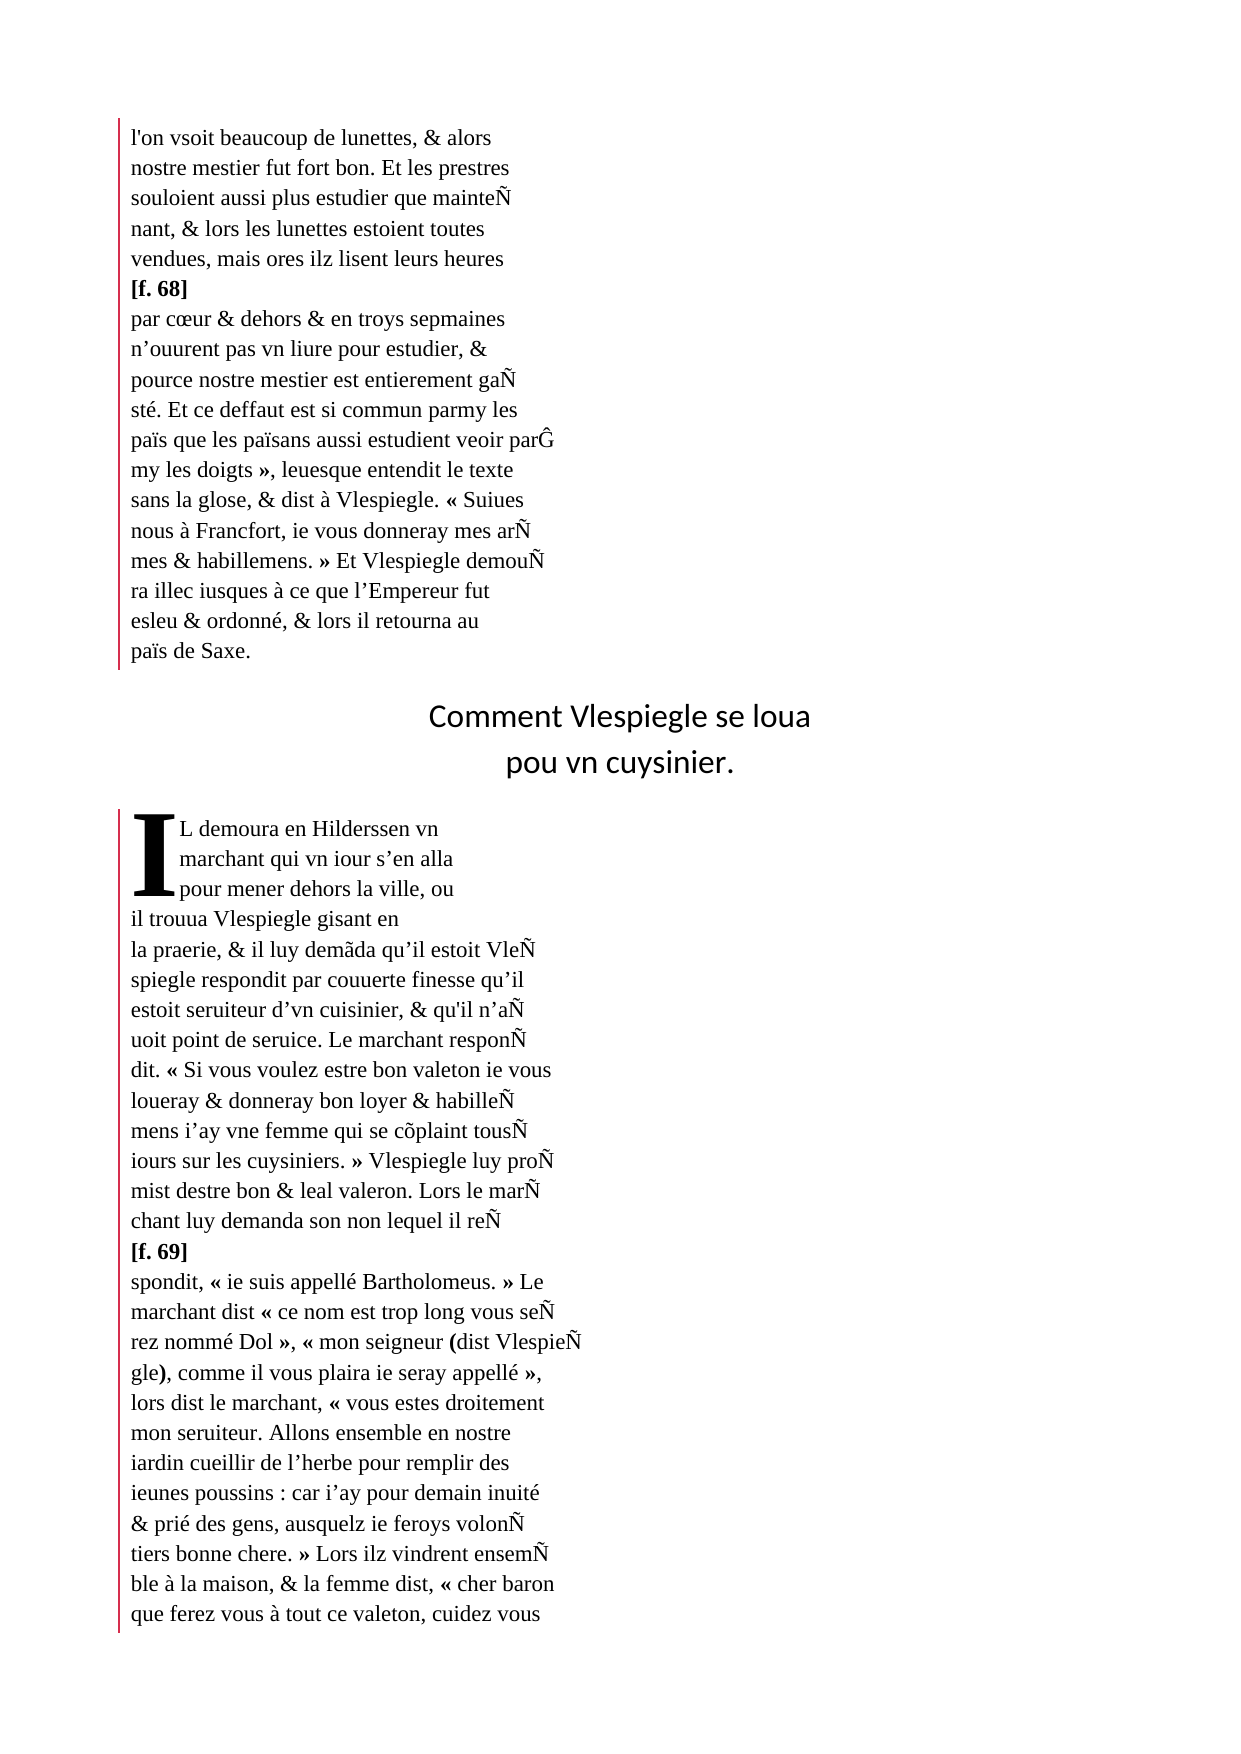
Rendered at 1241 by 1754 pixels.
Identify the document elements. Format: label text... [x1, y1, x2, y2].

text Comment Vlespiegle se loua pou vn cuysinier. [118, 694, 1122, 782]
text l'on vsoit beaucoup de lunettes, & alors nostre mestier fut fort bon. Et les prestres souloient aussi plus estudier que mainteÑ nant, & lors les lunettes estoient toutes vendues, mais ores ilz lisent leurs heures [f. 68] par cœur & dehors & en troys sepmaines n’ouurent pas vn liure pour estudier, & pource nostre mestier est entierement gaÑ sté. Et ce deffaut est si commun parmy les païs que les païsans aussi estudient veoir parĜ my les doigts », leuesque entendit le texte sans la glose, & dist à Vlespiegle. « Suiues nous à Francfort, ie vous donneray mes arÑ mes & habillemens. » Et Vlespiegle demouÑ ra illec iusques à ce que l’Empereur fut esleu & ordonné, & lors il retourna au païs de Saxe. [120, 118, 1122, 670]
text IL demoura en Hilderssen vn marchant qui vn iour s’en alla pour mener dehors la ville, ou il trouua Vlespiegle gisant en la praerie, & il luy demãda qu’il estoit VleÑ spiegle respondit par couuerte finesse qu’il estoit seruiteur d’vn cuisinier, & qu'il n’aÑ uoit point de seruice. Le marchant responÑ dit. « Si vous voulez estre bon valeton ie vous loueray & donneray bon loyer & habilleÑ mens i’ay vne femme qui se cõplaint tousÑ iours sur les cuysiniers. » Vlespiegle luy proÑ mist destre bon & leal valeron. Lors le marÑ chant luy demanda son non lequel il reÑ [f. 69] spondit, « ie suis appellé Bartholomeus. » Le marchant dist « ce nom est trop long vous seÑ rez nommé Dol », « mon seigneur (dist VlespieÑ gle), comme il vous plaira ie seray appellé », lors dist le marchant, « vous estes droitement mon seruiteur. Allons ensemble en nostre iardin cueillir de l’herbe pour remplir des ieunes poussins : car i’ay pour demain inuité & prié des gens, ausquelz ie feroys volonÑ tiers bonne chere. » Lors ilz vindrent ensemÑ ble à la maison, & la femme dist, « cher baron que ferez vous à tout ce valeton, cuidez vous [120, 809, 1122, 1633]
